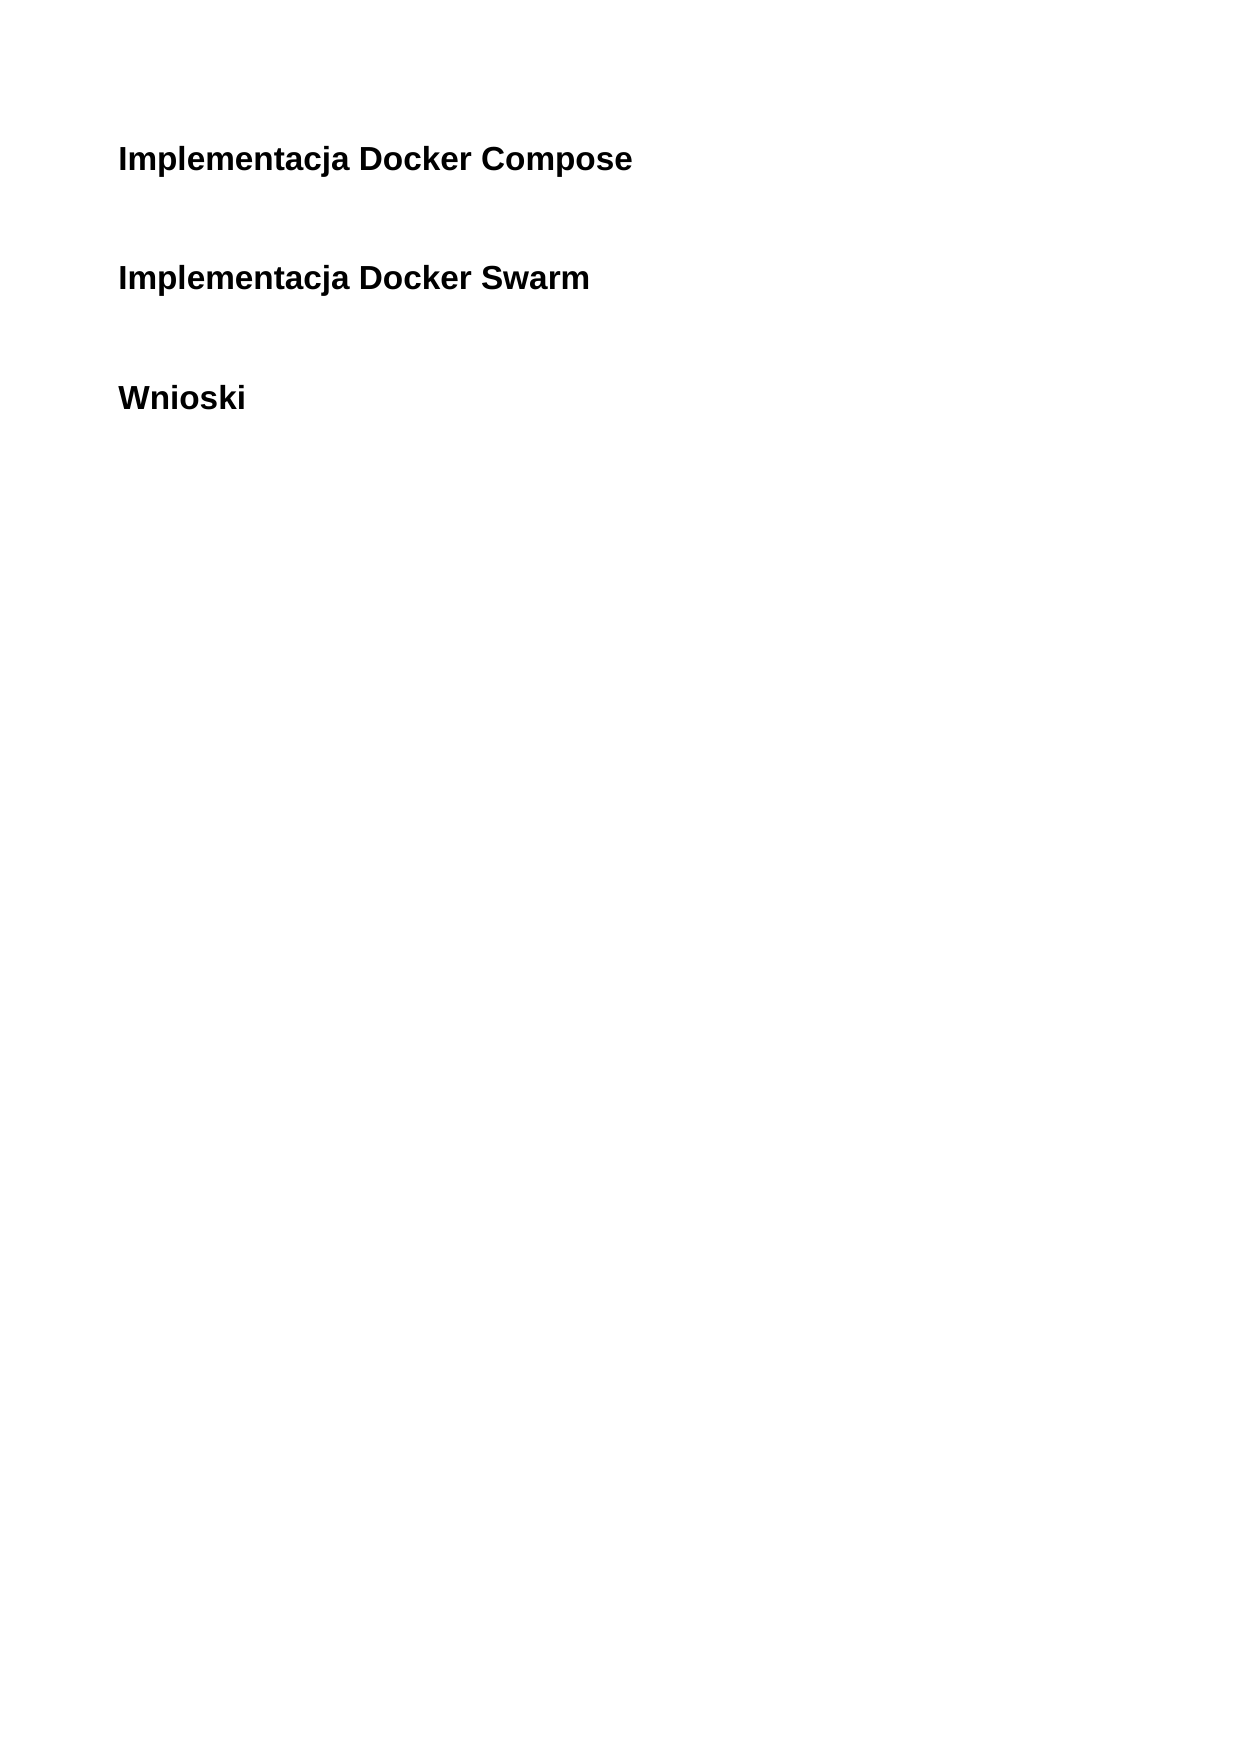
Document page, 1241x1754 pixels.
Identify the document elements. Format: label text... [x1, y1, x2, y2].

subtitle Implementacja Docker Swarm [118, 258, 1122, 297]
subtitle Wnioski [118, 378, 1122, 416]
subtitle Implementacja Docker Compose [118, 139, 1122, 177]
